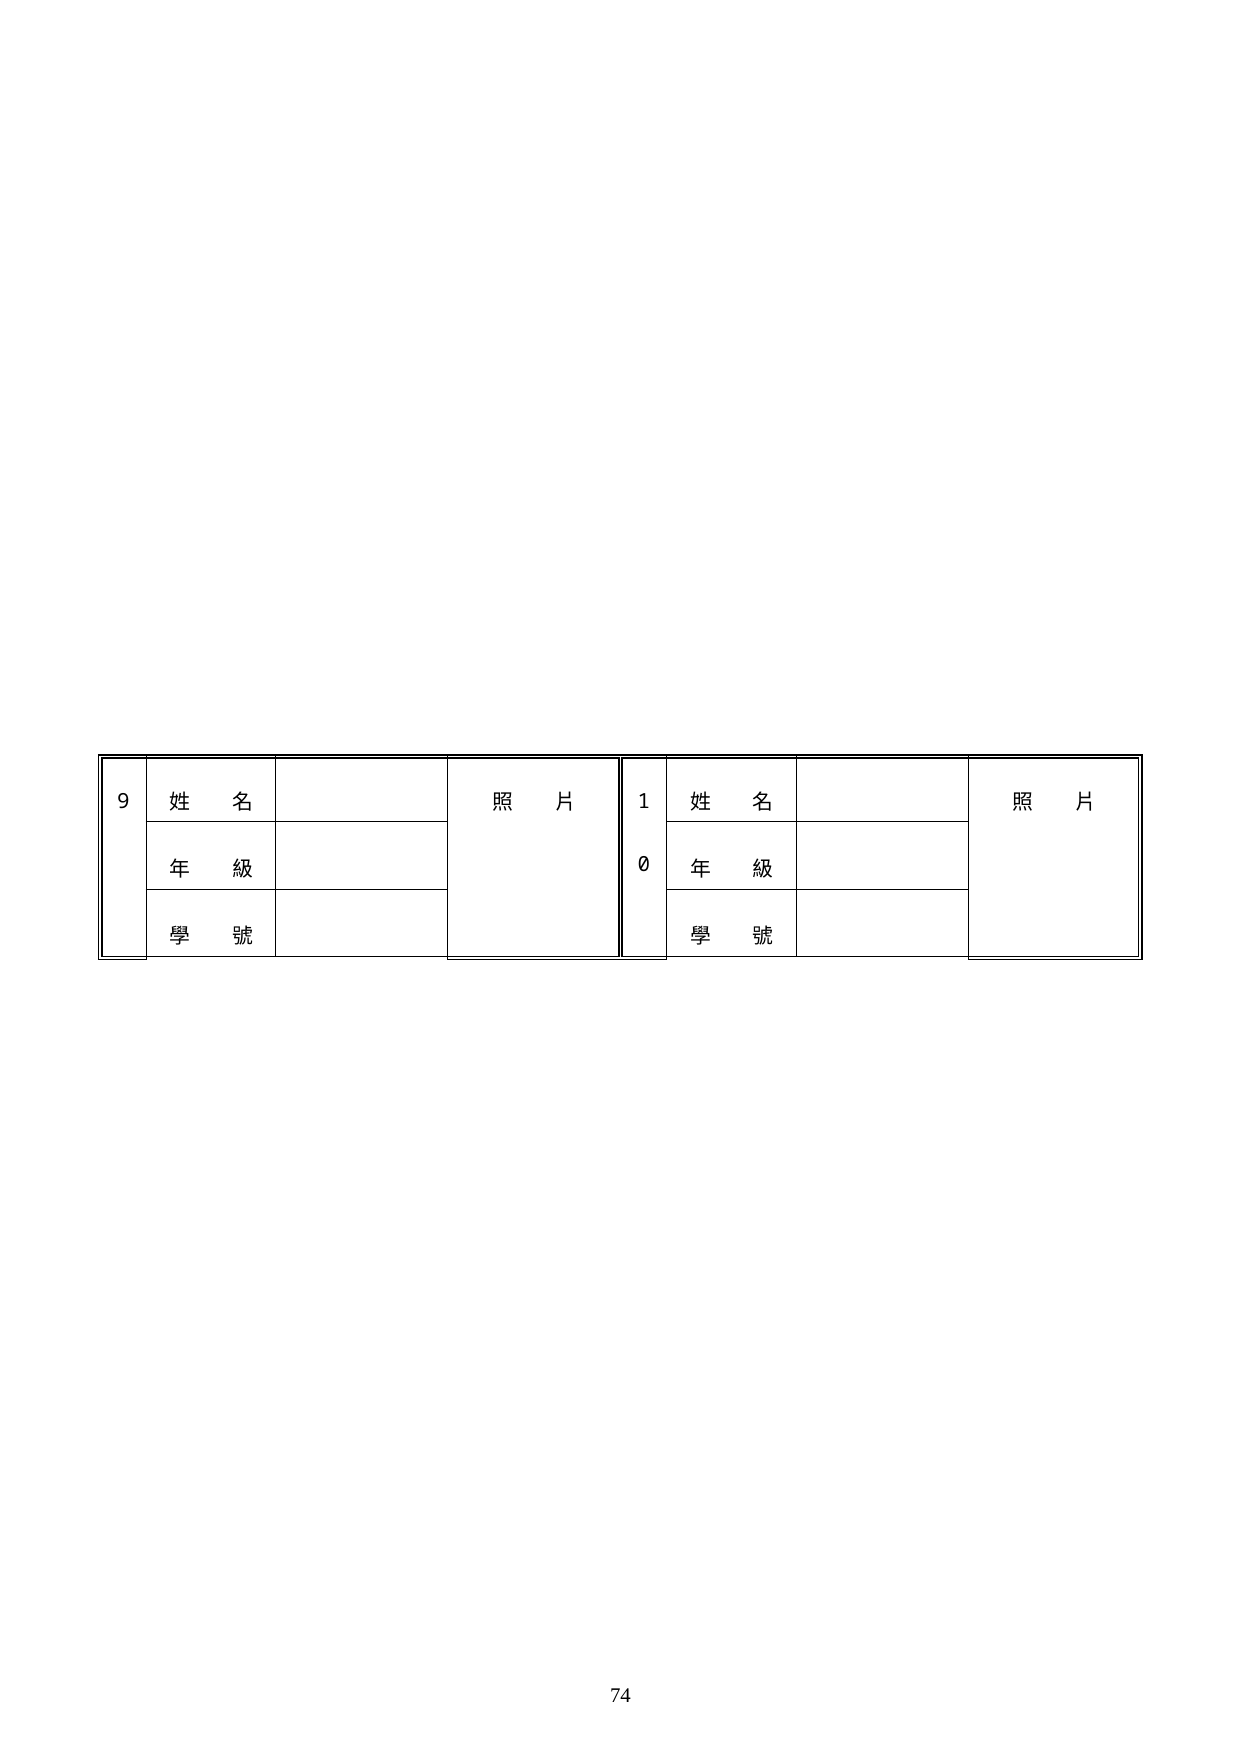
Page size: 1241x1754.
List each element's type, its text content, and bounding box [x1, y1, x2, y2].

table_cell [797, 759, 968, 821]
table_cell 9 [103, 759, 146, 956]
table_cell 學 號 [667, 890, 796, 956]
table_cell [797, 822, 968, 888]
table_cell 學 號 [147, 890, 275, 956]
table_cell 年 級 [147, 822, 275, 888]
table_cell [276, 822, 447, 888]
table_cell 姓 名 [667, 759, 796, 821]
table_cell [797, 890, 968, 956]
table_cell 10 [623, 759, 666, 956]
table_cell 照 片 [448, 759, 618, 956]
table_cell 年 級 [667, 822, 796, 888]
table_cell [276, 890, 447, 956]
table_cell [276, 759, 447, 821]
table_cell 照 片 [969, 759, 1138, 956]
table_cell 姓 名 [147, 759, 275, 821]
